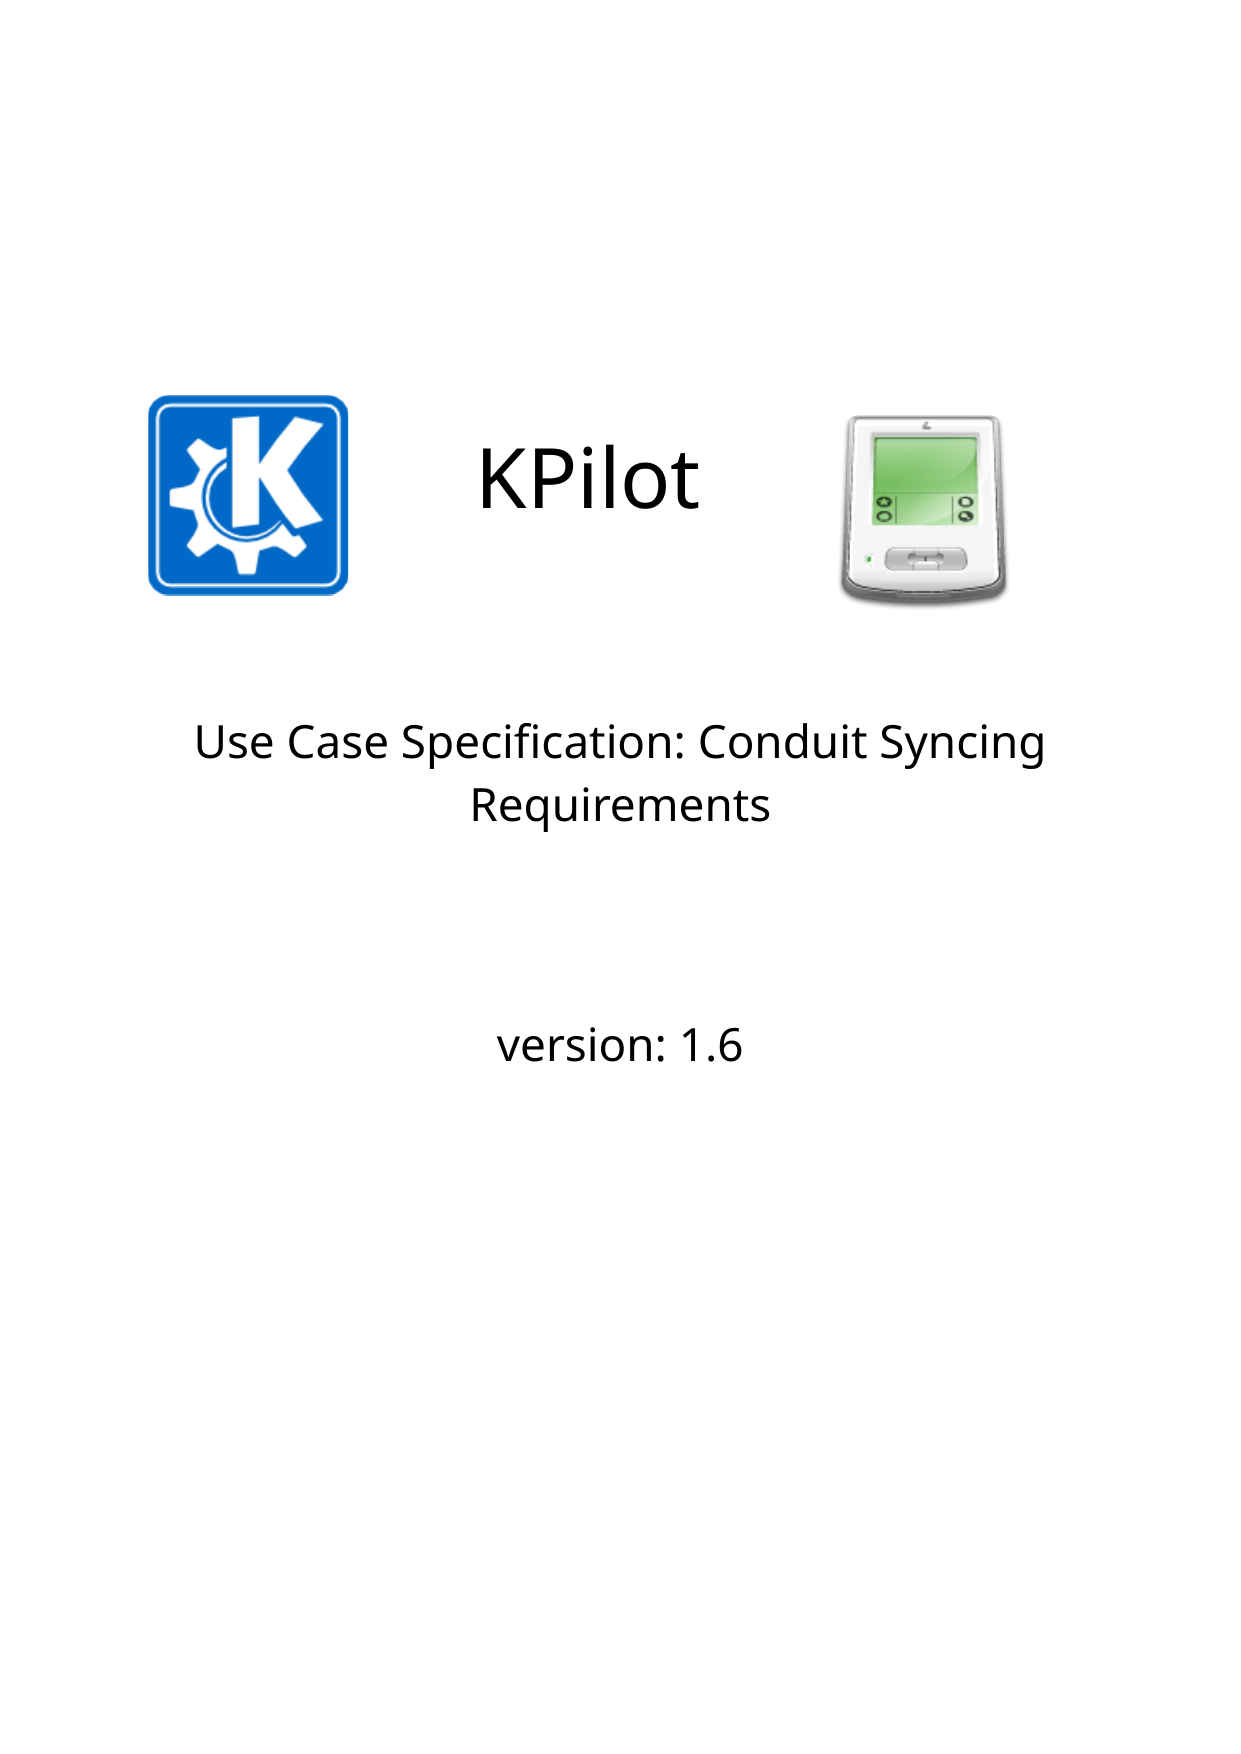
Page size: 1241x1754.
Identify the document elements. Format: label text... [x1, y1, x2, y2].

title [118, 419, 148, 533]
title KPilot [349, 419, 828, 533]
title [1029, 419, 1122, 533]
subtitle Use Case Specification: Conduit Syncing Requirements [118, 710, 1122, 835]
subtitle version: 1.6 [118, 1012, 1122, 1074]
picture [828, 415, 1029, 615]
picture [148, 395, 349, 596]
